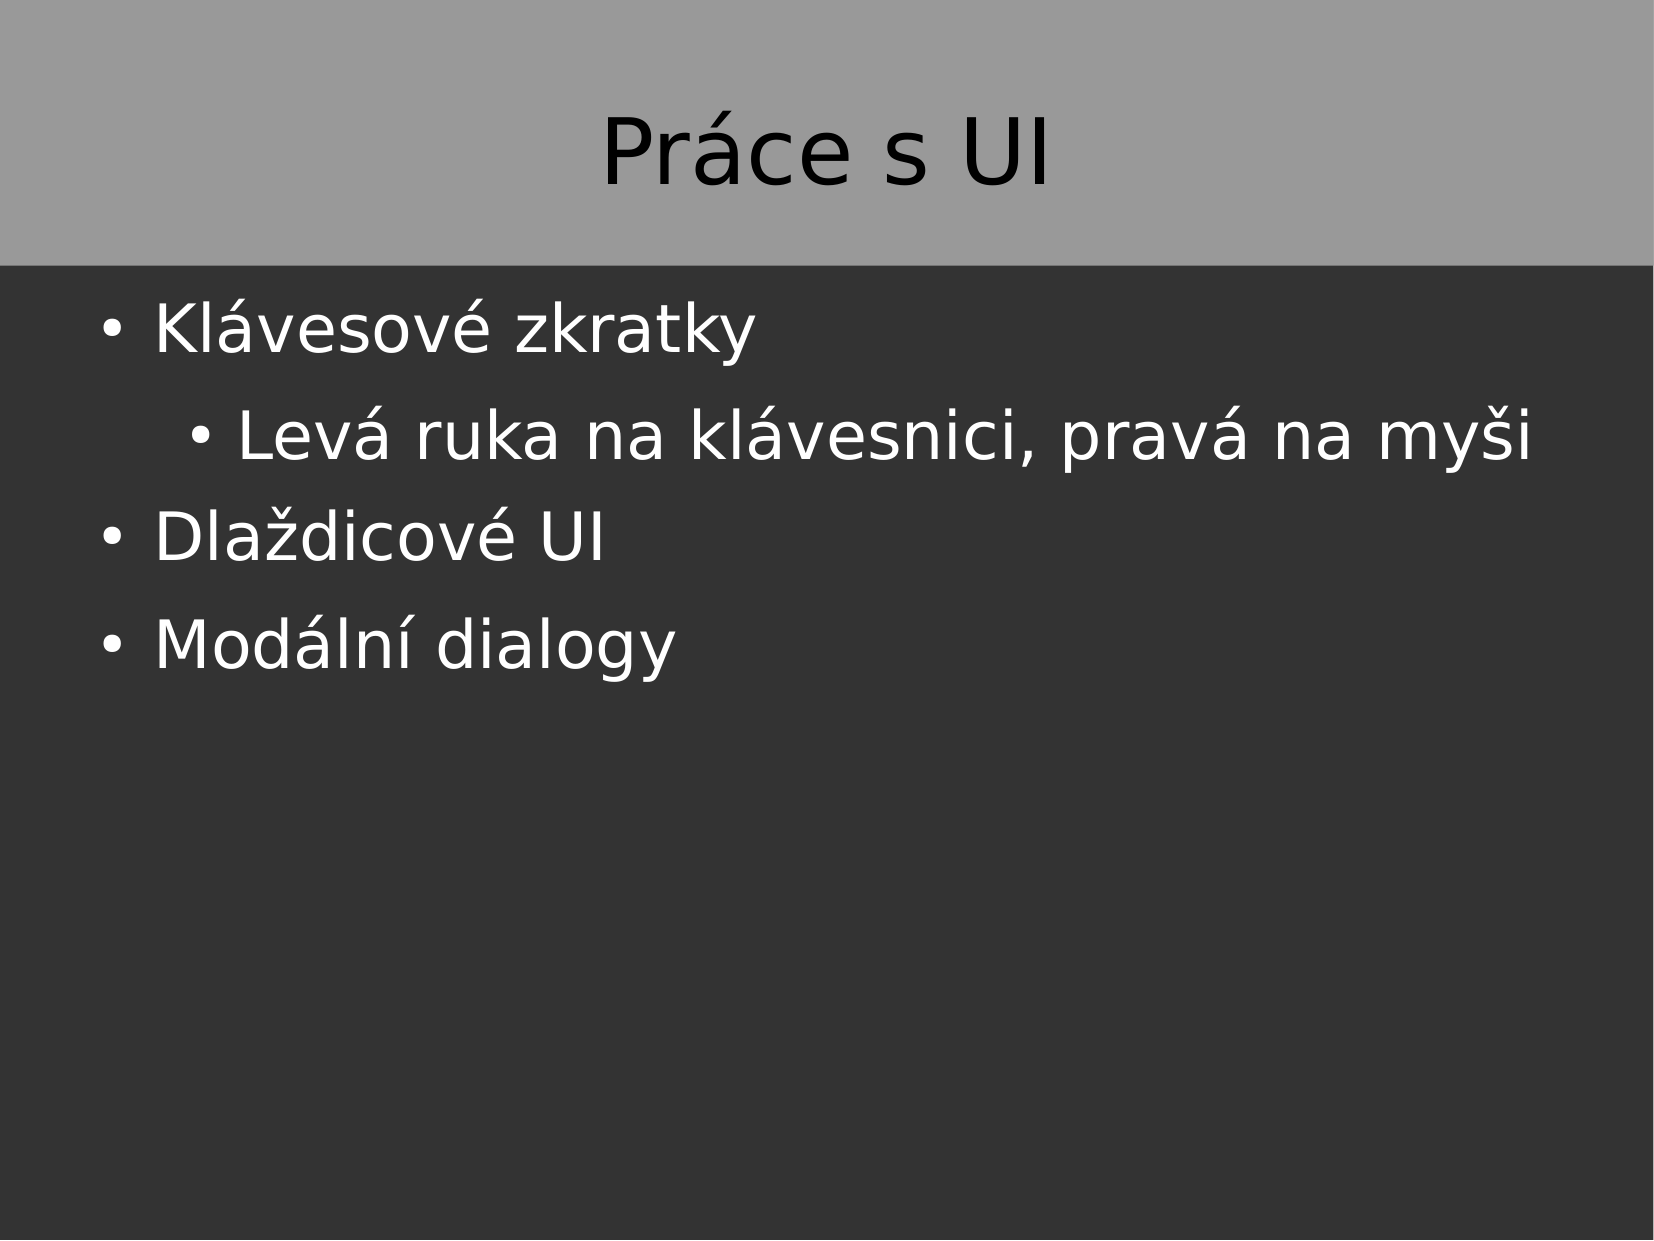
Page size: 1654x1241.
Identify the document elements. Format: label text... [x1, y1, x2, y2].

title Práce s UI [82, 56, 1571, 250]
list Klávesové zkratky Levá ruka na klávesnici, pravá na myši Dlaždicové UI Modální dialogy [82, 290, 1571, 1094]
